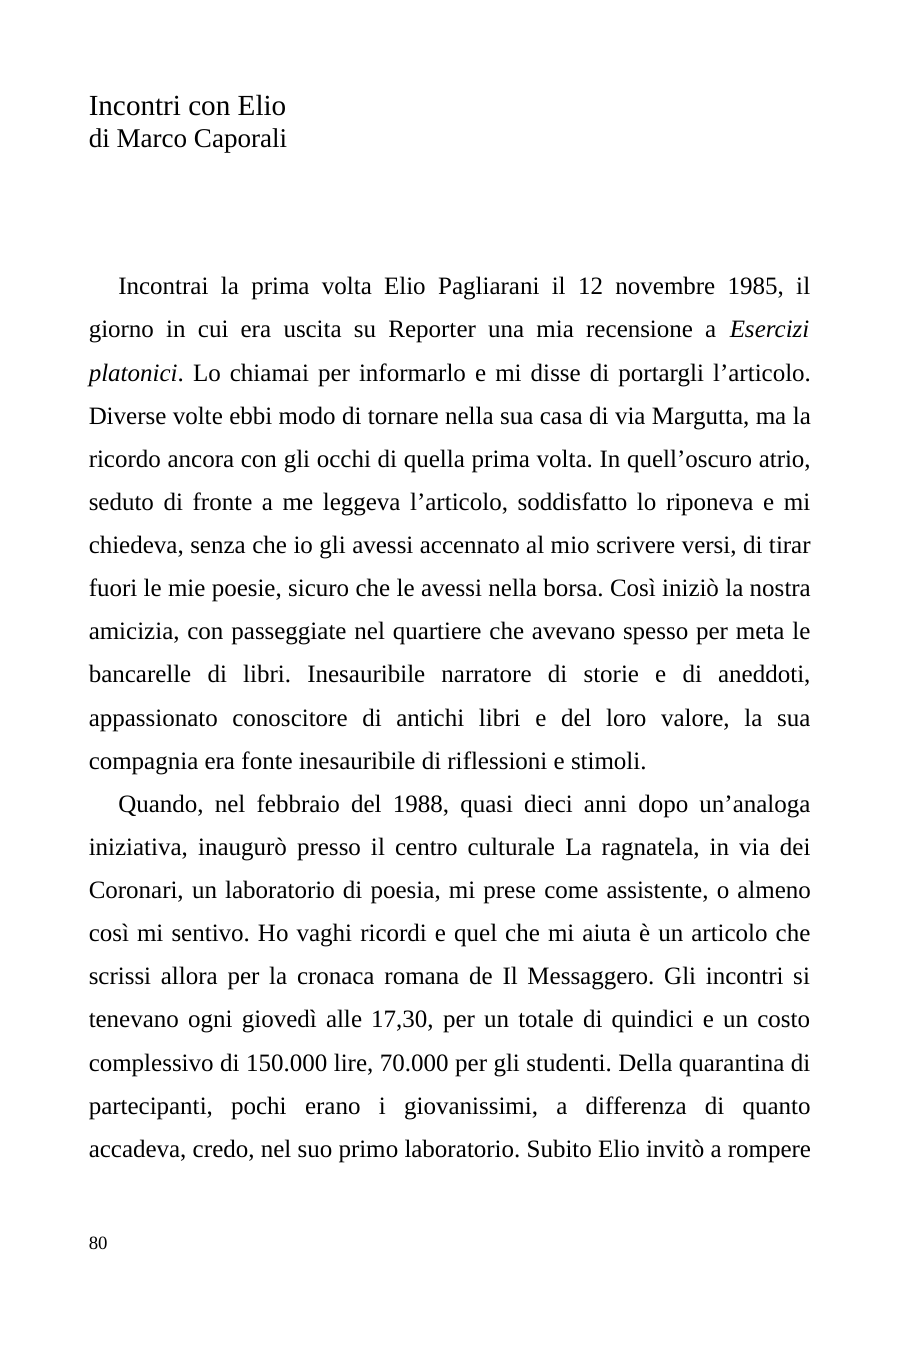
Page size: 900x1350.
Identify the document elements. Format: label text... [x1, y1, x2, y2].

subtitle Incontri con Elio di Marco Caporali [88, 88, 811, 153]
text Quando, nel febbraio del 1988, quasi dieci anni dopo un’analoga iniziativa, inaugurò presso il centro culturale La ragnatela, in via dei Coronari, un laboratorio di poesia, mi prese come assistente, o almeno così mi sentivo. Ho vaghi ricordi e quel che mi aiuta è un articolo che scrissi allora per la cronaca romana de Il Messaggero. Gli incontri si tenevano ogni giovedì alle 17,30, per un totale di quindici e un costo complessivo di 150.000 lire, 70.000 per gli studenti. Della quarantina di partecipanti, pochi erano i giovanissimi, a differenza di quanto accadeva, credo, nel suo primo laboratorio. Subito Elio invitò a rompere [88, 789, 811, 1163]
text Incontrai la prima volta Elio Pagliarani il 12 novembre 1985, il giorno in cui era uscita su Reporter una mia recensione a Esercizi platonici. Lo chiamai per informarlo e mi disse di portargli l’articolo. Diverse volte ebbi modo di tornare nella sua casa di via Margutta, ma la ricordo ancora con gli occhi di quella prima volta. In quell’oscuro atrio, seduto di fronte a me leggeva l’articolo, soddisfatto lo riponeva e mi chiedeva, senza che io gli avessi accennato al mio scrivere versi, di tirar fuori le mie poesie, sicuro che le avessi nella borsa. Così iniziò la nostra amicizia, con passeggiate nel quartiere che avevano spesso per meta le bancarelle di libri. Inesauribile narratore di storie e di aneddoti, appassionato conoscitore di antichi libri e del loro valore, la sua compagnia era fonte inesauribile di riflessioni e stimoli. [88, 271, 811, 774]
